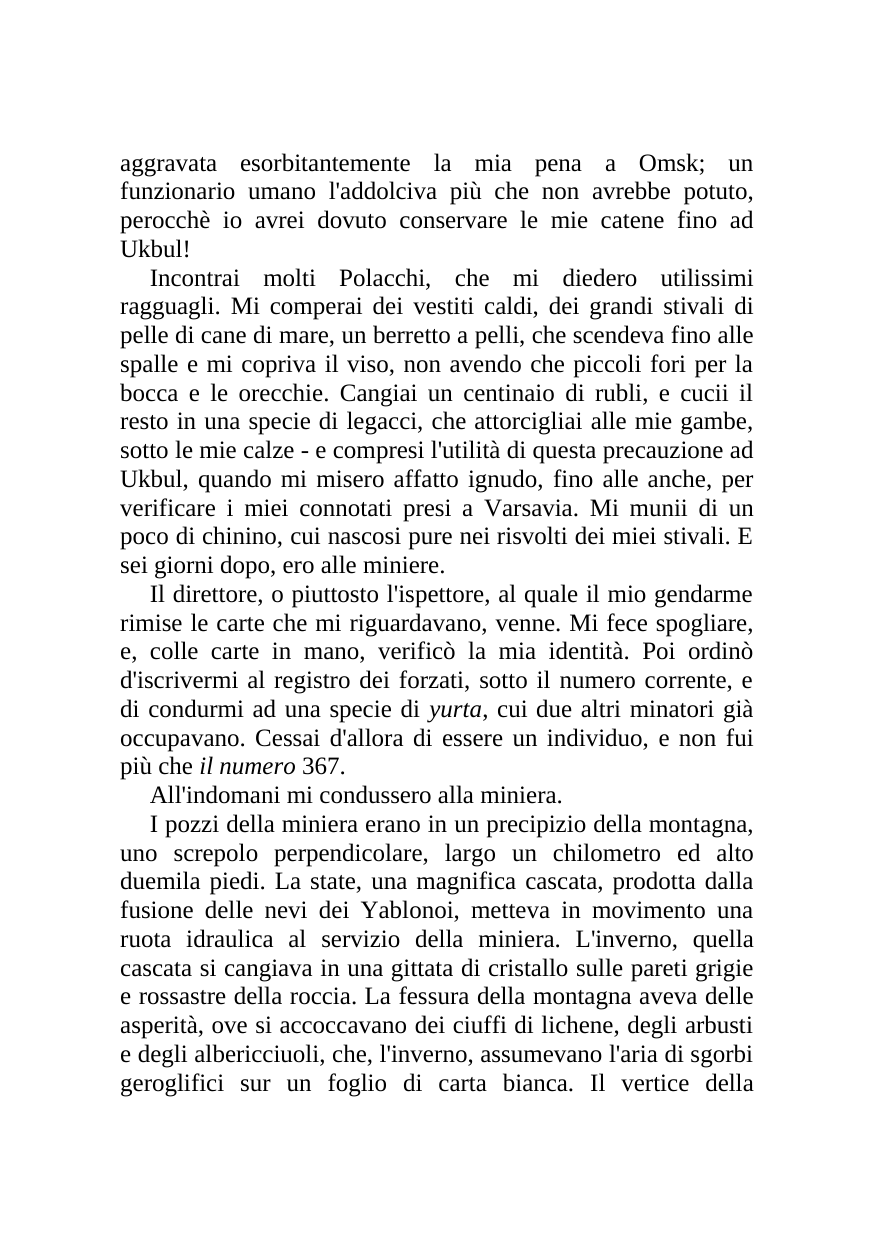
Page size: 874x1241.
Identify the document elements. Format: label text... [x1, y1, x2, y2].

text aggravata esorbitantemente la mia pena a Omsk; un funzionario umano l'addolciva più che non avrebbe potuto, perocchè io avrei dovuto conservare le mie catene fino ad Ukbul! [120, 148, 754, 263]
text Il direttore, o piuttosto l'ispettore, al quale il mio gendarme rimise le carte che mi riguardavano, venne. Mi fece spogliare, e, colle carte in mano, verificò la mia identità. Poi ordinò d'iscrivermi al registro dei forzati, sotto il numero corrente, e di condurmi ad una specie di yurta, cui due altri minatori già occupavano. Cessai d'allora di essere un individuo, e non fui più che il numero 367. [120, 579, 754, 780]
text All'indomani mi condussero alla miniera. [120, 780, 754, 809]
text I pozzi della miniera erano in un precipizio della montagna, uno screpolo perpendicolare, largo un chilometro ed alto duemila piedi. La state, una magnifica cascata, prodotta dalla fusione delle nevi dei Yablonoi, metteva in movimento una ruota idraulica al servizio della miniera. L'inverno, quella cascata si cangiava in una gittata di cristallo sulle pareti grigie e rossastre della roccia. La fessura della montagna aveva delle asperità, ove si accoccavano dei ciuffi di lichene, degli arbusti e degli albericciuoli, che, l'inverno, assumevano l'aria di sgorbi geroglifici sur un foglio di carta bianca. Il vertice della [120, 809, 754, 1096]
text Incontrai molti Polacchi, che mi diedero utilissimi ragguagli. Mi comperai dei vestiti caldi, dei grandi stivali di pelle di cane di mare, un berretto a pelli, che scendeva fino alle spalle e mi copriva il viso, non avendo che piccoli fori per la bocca e le orecchie. Cangiai un centinaio di rubli, e cucii il resto in una specie di legacci, che attorcigliai alle mie gambe, sotto le mie calze - e compresi l'utilità di questa precauzione ad Ukbul, quando mi misero affatto ignudo, fino alle anche, per verificare i miei connotati presi a Varsavia. Mi munii di un poco di chinino, cui nascosi pure nei risvolti dei miei stivali. E sei giorni dopo, ero alle miniere. [120, 263, 754, 579]
